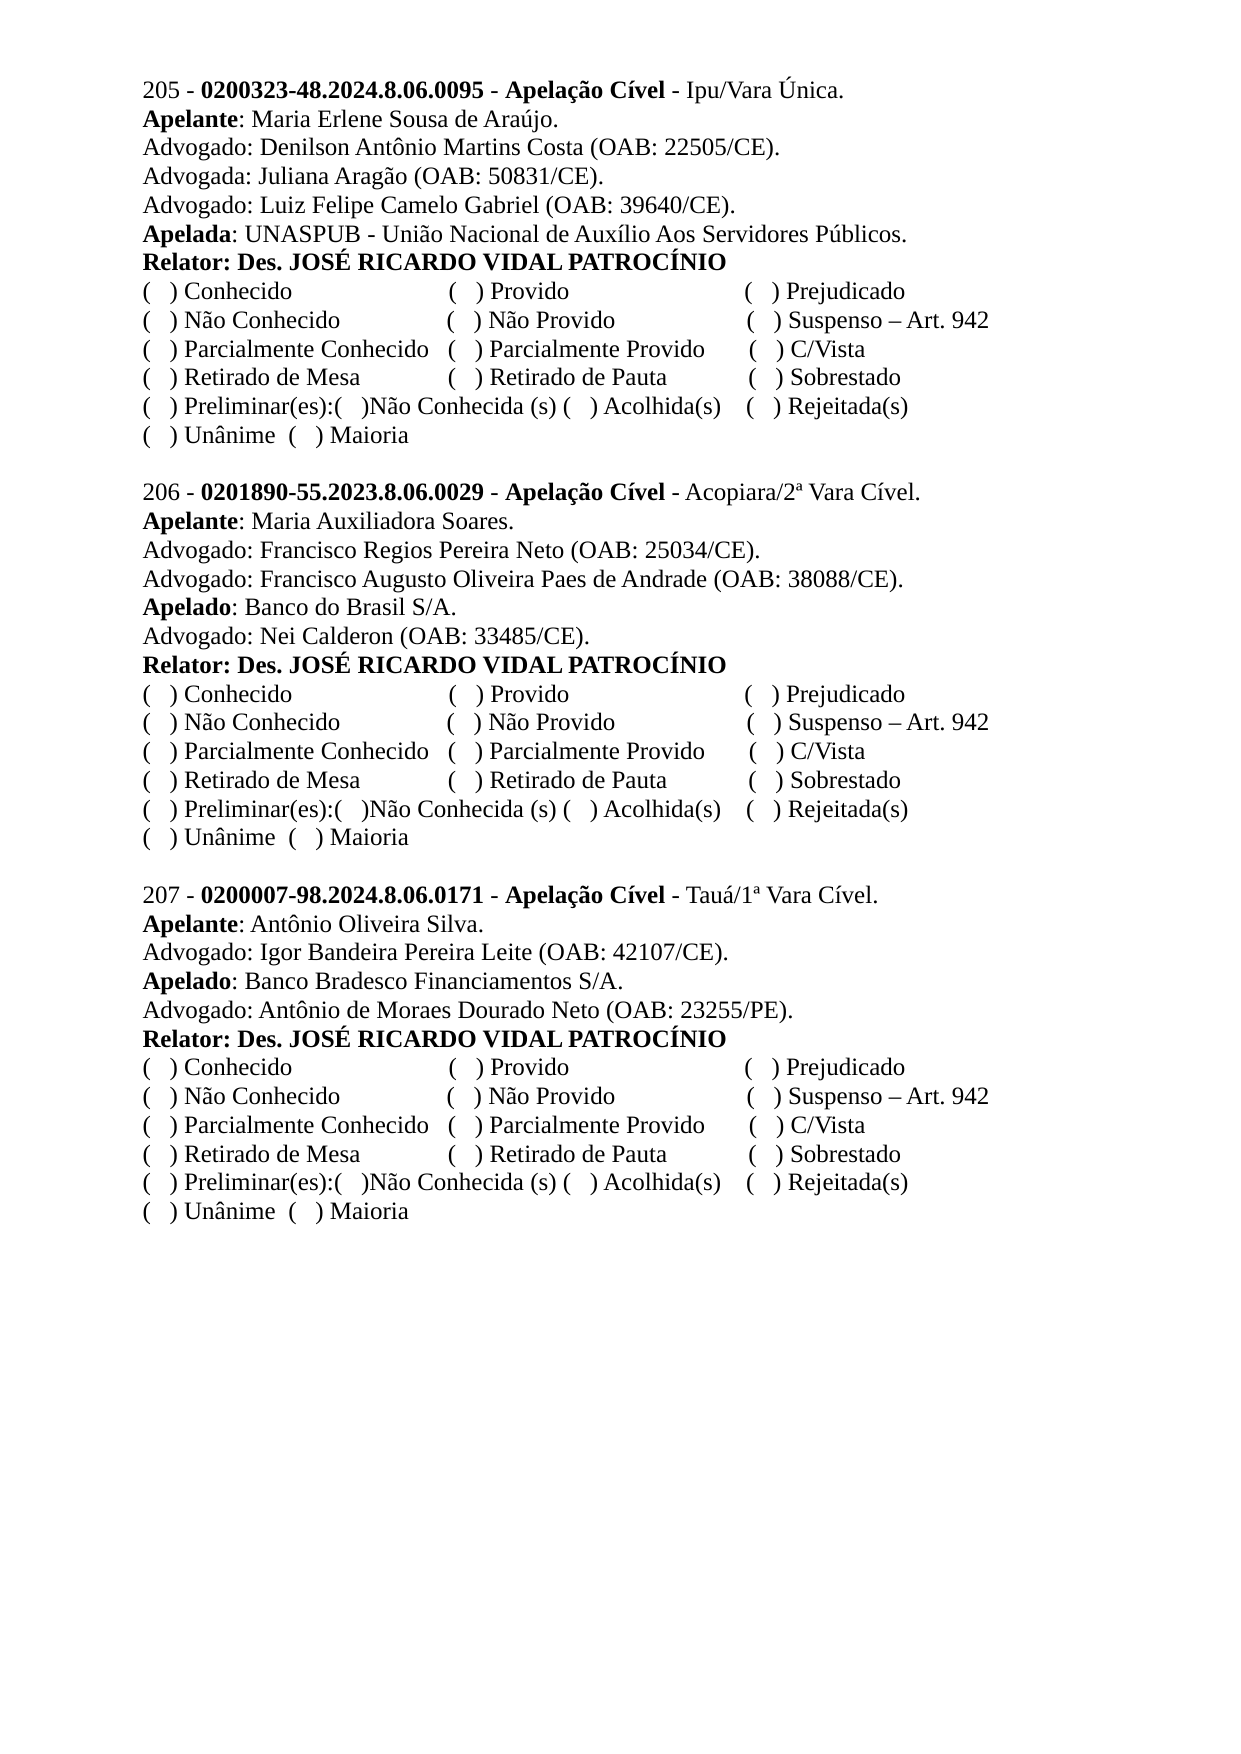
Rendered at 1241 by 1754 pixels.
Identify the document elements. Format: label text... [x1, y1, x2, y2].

text ( ) Parcialmente Conhecido ( ) Parcialmente Provido ( ) C/Vista [142, 334, 1158, 362]
text Advogada: Juliana Aragão (OAB: 50831/CE). [142, 161, 1141, 190]
text ( ) Unânime ( ) Maioria [142, 822, 1158, 851]
text Relator: Des. JOSÉ RICARDO VIDAL PATROCÍNIO [142, 247, 1141, 276]
text Advogado: Nei Calderon (OAB: 33485/CE). [142, 621, 1141, 650]
text ( ) Retirado de Mesa ( ) Retirado de Pauta ( ) Sobrestado [142, 765, 1158, 794]
text ( ) Retirado de Mesa ( ) Retirado de Pauta ( ) Sobrestado [142, 362, 1158, 391]
text Apelante: Antônio Oliveira Silva. [142, 909, 1141, 937]
text Apelante: Maria Erlene Sousa de Araújo. [142, 104, 1141, 132]
text ( ) Não Conhecido ( ) Não Provido ( ) Suspenso – Art. 942 [142, 305, 1158, 334]
text ( ) Conhecido ( ) Provido ( ) Prejudicado [142, 276, 1141, 305]
text ( ) Parcialmente Conhecido ( ) Parcialmente Provido ( ) C/Vista [142, 736, 1158, 765]
text 207 - 0200007-98.2024.8.06.0171 - Apelação Cível - Tauá/1ª Vara Cível. [142, 880, 1141, 909]
text ( ) Parcialmente Conhecido ( ) Parcialmente Provido ( ) C/Vista [142, 1110, 1158, 1139]
text ( ) Não Conhecido ( ) Não Provido ( ) Suspenso – Art. 942 [142, 707, 1158, 736]
text ( ) Conhecido ( ) Provido ( ) Prejudicado [142, 679, 1141, 707]
text Apelada: UNASPUB - União Nacional de Auxílio Aos Servidores Públicos. [142, 219, 1141, 247]
text ( ) Preliminar(es):( )Não Conhecida (s) ( ) Acolhida(s) ( ) Rejeitada(s) [142, 391, 1158, 420]
text Advogado: Denilson Antônio Martins Costa (OAB: 22505/CE). [142, 132, 1141, 161]
text ( ) Conhecido ( ) Provido ( ) Prejudicado [142, 1052, 1141, 1081]
text Apelado: Banco Bradesco Financiamentos S/A. [142, 966, 1141, 995]
text Advogado: Francisco Augusto Oliveira Paes de Andrade (OAB: 38088/CE). [142, 564, 1141, 592]
text 206 - 0201890-55.2023.8.06.0029 - Apelação Cível - Acopiara/2ª Vara Cível. [142, 477, 1141, 506]
text ( ) Preliminar(es):( )Não Conhecida (s) ( ) Acolhida(s) ( ) Rejeitada(s) [142, 1167, 1158, 1196]
text Apelado: Banco do Brasil S/A. [142, 592, 1141, 621]
text 205 - 0200323-48.2024.8.06.0095 - Apelação Cível - Ipu/Vara Única. [142, 75, 1141, 104]
text ( ) Unânime ( ) Maioria [142, 1196, 1158, 1225]
text Relator: Des. JOSÉ RICARDO VIDAL PATROCÍNIO [142, 650, 1141, 679]
text Relator: Des. JOSÉ RICARDO VIDAL PATROCÍNIO [142, 1024, 1141, 1052]
text Apelante: Maria Auxiliadora Soares. [142, 506, 1141, 535]
text Advogado: Luiz Felipe Camelo Gabriel (OAB: 39640/CE). [142, 190, 1141, 219]
text ( ) Retirado de Mesa ( ) Retirado de Pauta ( ) Sobrestado [142, 1139, 1158, 1167]
text Advogado: Francisco Regios Pereira Neto (OAB: 25034/CE). [142, 535, 1141, 564]
text Advogado: Antônio de Moraes Dourado Neto (OAB: 23255/PE). [142, 995, 1141, 1024]
text ( ) Preliminar(es):( )Não Conhecida (s) ( ) Acolhida(s) ( ) Rejeitada(s) [142, 794, 1158, 822]
text ( ) Não Conhecido ( ) Não Provido ( ) Suspenso – Art. 942 [142, 1081, 1158, 1110]
text Advogado: Igor Bandeira Pereira Leite (OAB: 42107/CE). [142, 937, 1141, 966]
text ( ) Unânime ( ) Maioria [142, 420, 1158, 449]
